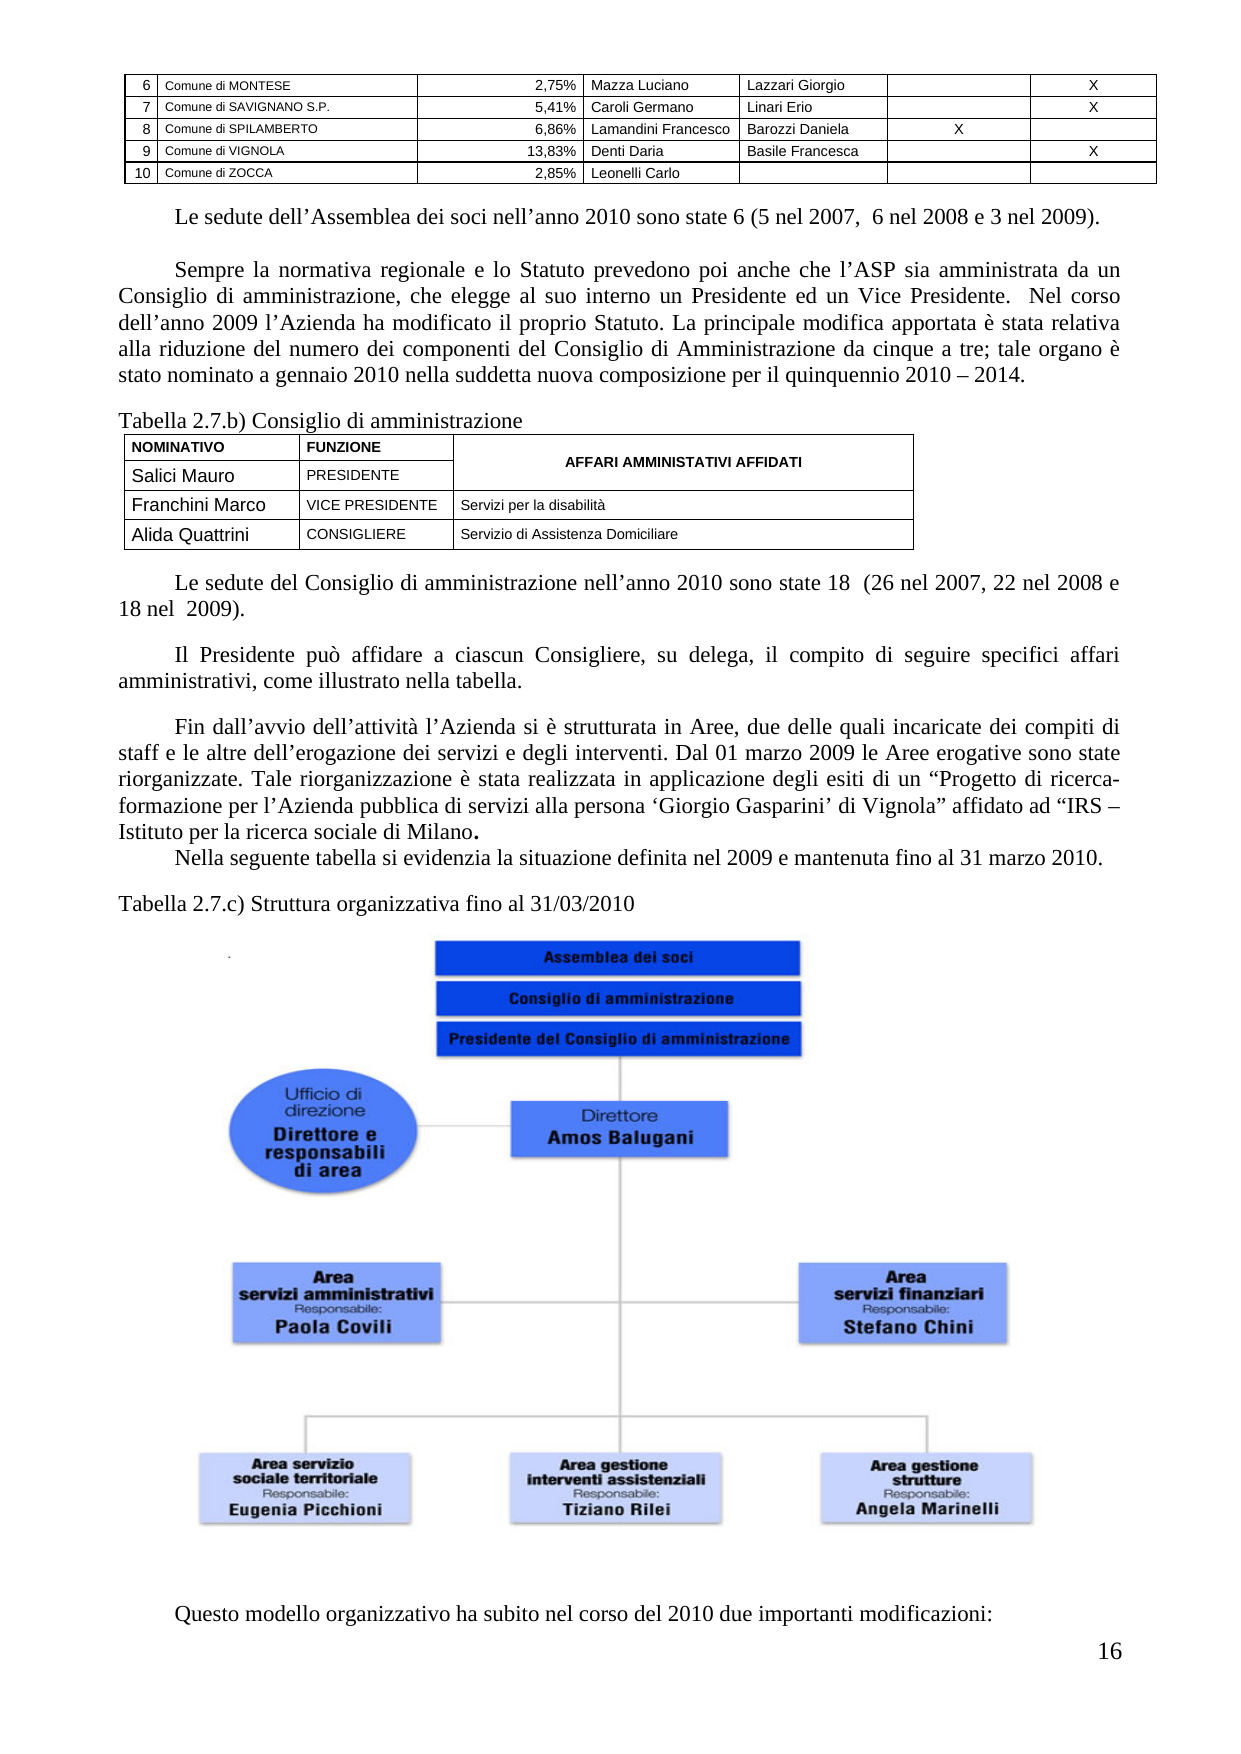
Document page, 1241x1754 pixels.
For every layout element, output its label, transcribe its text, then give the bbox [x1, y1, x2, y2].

table_cell Comune di MONTESE [158, 75, 417, 96]
table_cell Linari Erio [740, 97, 887, 118]
table_cell Comune di ZOCCA [158, 163, 417, 183]
table_cell X [1031, 75, 1156, 96]
table_cell Salici Mauro [125, 461, 299, 489]
text Nella seguente tabella si evidenzia la situazione definita nel 2009 e mantenuta fino al 31 marzo 2010. [118, 844, 1122, 871]
text Tabella 2.7.b) Consiglio di amministrazione [118, 407, 1122, 433]
table_cell 6,86% [418, 119, 583, 139]
text Le sedute del Consiglio di amministrazione nell’anno 2010 sono state 18 (26 nel 2007, 22 nel 2008 e 18 nel 2009). [118, 569, 1122, 622]
table_cell Caroli Germano [584, 97, 739, 118]
table_cell Mazza Luciano [584, 75, 739, 96]
text Tabella 2.7.c) Struttura organizzativa fino al 31/03/2010 [118, 890, 1122, 916]
table_cell 13,83% [418, 141, 583, 161]
table_cell 8 [126, 119, 157, 139]
table_header NOMINATIVO [125, 435, 299, 460]
table_cell CONSIGLIERE [300, 520, 453, 549]
table_cell [888, 75, 1030, 96]
table_cell 9 [126, 141, 157, 161]
table_cell [888, 97, 1030, 118]
table_cell Denti Daria [584, 141, 739, 161]
table_cell [740, 163, 887, 183]
table_cell Barozzi Daniela [740, 119, 887, 139]
table_cell X [1031, 141, 1156, 161]
table_header AFFARI AMMINISTATIVI AFFIDATI [454, 435, 913, 489]
text Le sedute dell’Assemblea dei soci nell’anno 2010 sono state 6 (5 nel 2007, 6 nel 2008 e 3 nel 2009). [118, 203, 1122, 230]
table_cell VICE PRESIDENTE [300, 491, 453, 519]
table_cell Servizio di Assistenza Domiciliare [454, 520, 913, 549]
table_cell PRESIDENTE [300, 461, 453, 489]
table_cell Leonelli Carlo [584, 163, 739, 183]
text Questo modello organizzativo ha subito nel corso del 2010 due importanti modificazioni: [118, 1599, 1122, 1626]
table_cell Comune di SAVIGNANO S.P. [158, 97, 417, 118]
table_cell [1031, 163, 1156, 183]
table_cell Franchini Marco [125, 491, 299, 519]
table_cell Alida Quattrini [125, 520, 299, 549]
table_cell [888, 141, 1030, 161]
text Sempre la normativa regionale e lo Statuto prevedono poi anche che l’ASP sia amministrata da un Consiglio di amministrazione, che elegge al suo interno un Presidente ed un Vice Presidente. Nel corso dell’anno 2009 l’Azienda ha modificato il proprio Statuto. La principale modifica apportata è stata relativa alla riduzione del numero dei componenti del Consiglio di Amministrazione da cinque a tre; tale organo è stato nominato a gennaio 2010 nella suddetta nuova composizione per il quinquennio 2010 – 2014. [118, 256, 1122, 388]
table_cell 5,41% [418, 97, 583, 118]
table_cell X [1031, 97, 1156, 118]
table_cell Basile Francesca [740, 141, 887, 161]
text Il Presidente può affidare a ciascun Consigliere, su delega, il compito di seguire specifici affari amministrativi, come illustrato nella tabella. [118, 641, 1122, 693]
table_cell 6 [126, 75, 157, 96]
table_cell X [888, 119, 1030, 139]
table_cell Servizi per la disabilità [454, 491, 913, 519]
table_cell 2,85% [418, 163, 583, 183]
table_cell Comune di VIGNOLA [158, 141, 417, 161]
table_cell [1031, 119, 1156, 139]
table_cell Lamandini Francesco [584, 119, 739, 139]
table_cell 10 [126, 163, 157, 183]
table_cell Comune di SPILAMBERTO [158, 119, 417, 139]
table_cell 2,75% [418, 75, 583, 96]
text Fin dall’avvio dell’attività l’Azienda si è strutturata in Aree, due delle quali incaricate dei compiti di staff e le altre dell’erogazione dei servizi e degli interventi. Dal 01 marzo 2009 le Aree erogative sono state riorganizzate. Tale riorganizzazione è stata realizzata in applicazione degli esiti di un “Progetto di ricerca-formazione per l’Azienda pubblica di servizi alla persona ‘Giorgio Gasparini’ di Vignola” affidato ad “IRS – Istituto per la ricerca sociale di Milano. [118, 713, 1122, 844]
table_cell Lazzari Giorgio [740, 75, 887, 96]
table_cell 7 [126, 97, 157, 118]
table_header FUNZIONE [300, 435, 453, 460]
table_cell [888, 163, 1030, 183]
